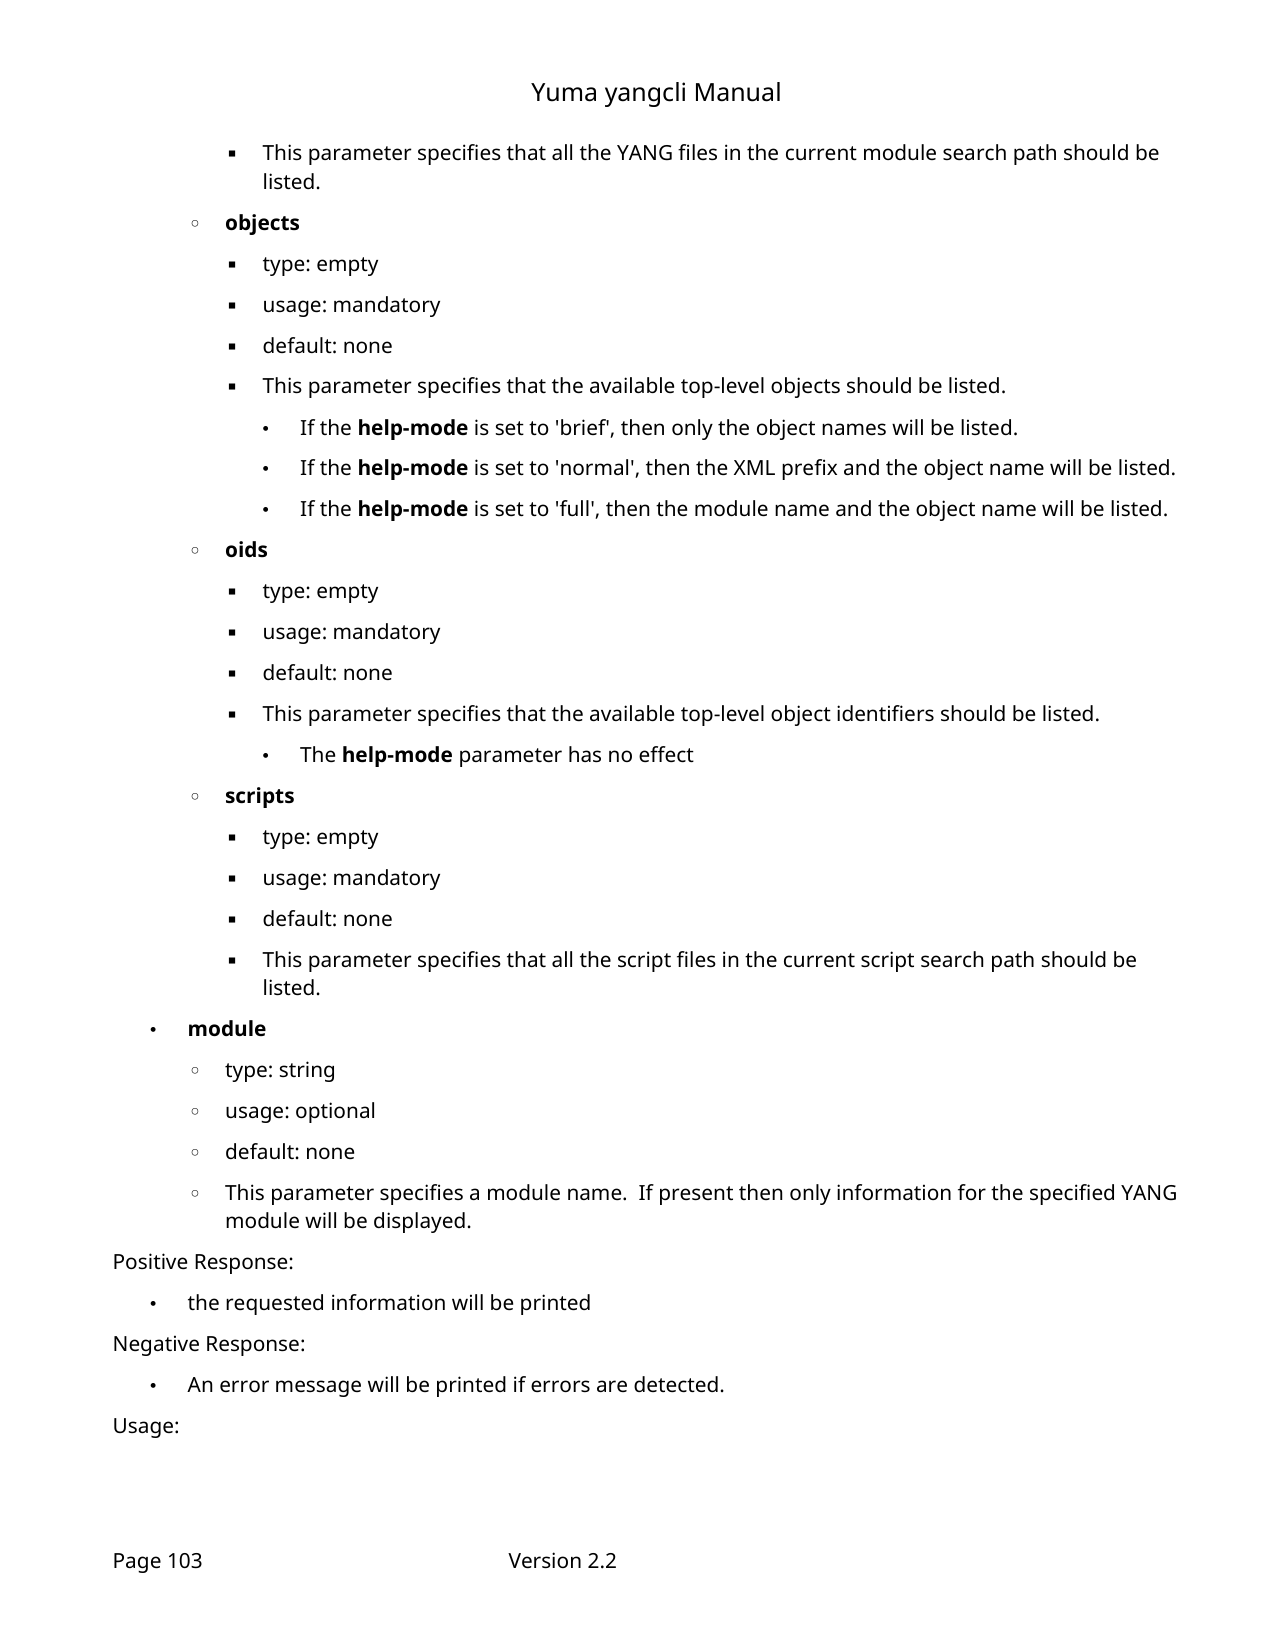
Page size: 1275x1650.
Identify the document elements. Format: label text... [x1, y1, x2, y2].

list This parameter specifies that the available top-level object identifiers should be listed. [225, 699, 1200, 728]
list This parameter specifies that all the YANG files in the current module search path should be listed. [225, 138, 1200, 195]
list type: empty [225, 822, 1200, 850]
list type: string [187, 1055, 1200, 1083]
list type: empty [225, 576, 1200, 605]
list If the help-mode is set to 'normal', then the XML prefix and the object name will be listed. [262, 453, 1200, 482]
list the requested information will be printed [150, 1288, 1200, 1317]
list This parameter specifies that the available top-level objects should be listed. [225, 372, 1200, 400]
list usage: optional [187, 1096, 1200, 1124]
list This parameter specifies a module name. If present then only information for the specified YANG module will be displayed. [187, 1178, 1200, 1235]
list type: empty [225, 249, 1200, 277]
list usage: mandatory [225, 863, 1200, 891]
list An error message will be printed if errors are detected. [150, 1370, 1200, 1398]
list usage: mandatory [225, 290, 1200, 318]
list default: none [187, 1137, 1200, 1165]
list objects [187, 208, 1200, 236]
list The help-mode parameter has no effect [262, 740, 1200, 768]
list If the help-mode is set to 'full', then the module name and the object name will be listed. [262, 494, 1200, 523]
list usage: mandatory [225, 617, 1200, 646]
list default: none [225, 331, 1200, 359]
list scripts [187, 781, 1200, 809]
list This parameter specifies that all the script files in the current script search path should be listed. [225, 945, 1200, 1002]
text Positive Response: [112, 1247, 1200, 1276]
list module [150, 1014, 1200, 1043]
list oids [187, 535, 1200, 564]
text Usage: [112, 1411, 1200, 1439]
list default: none [225, 658, 1200, 687]
text Negative Response: [112, 1329, 1200, 1358]
list default: none [225, 904, 1200, 932]
list If the help-mode is set to 'brief', then only the object names will be listed. [262, 413, 1200, 441]
